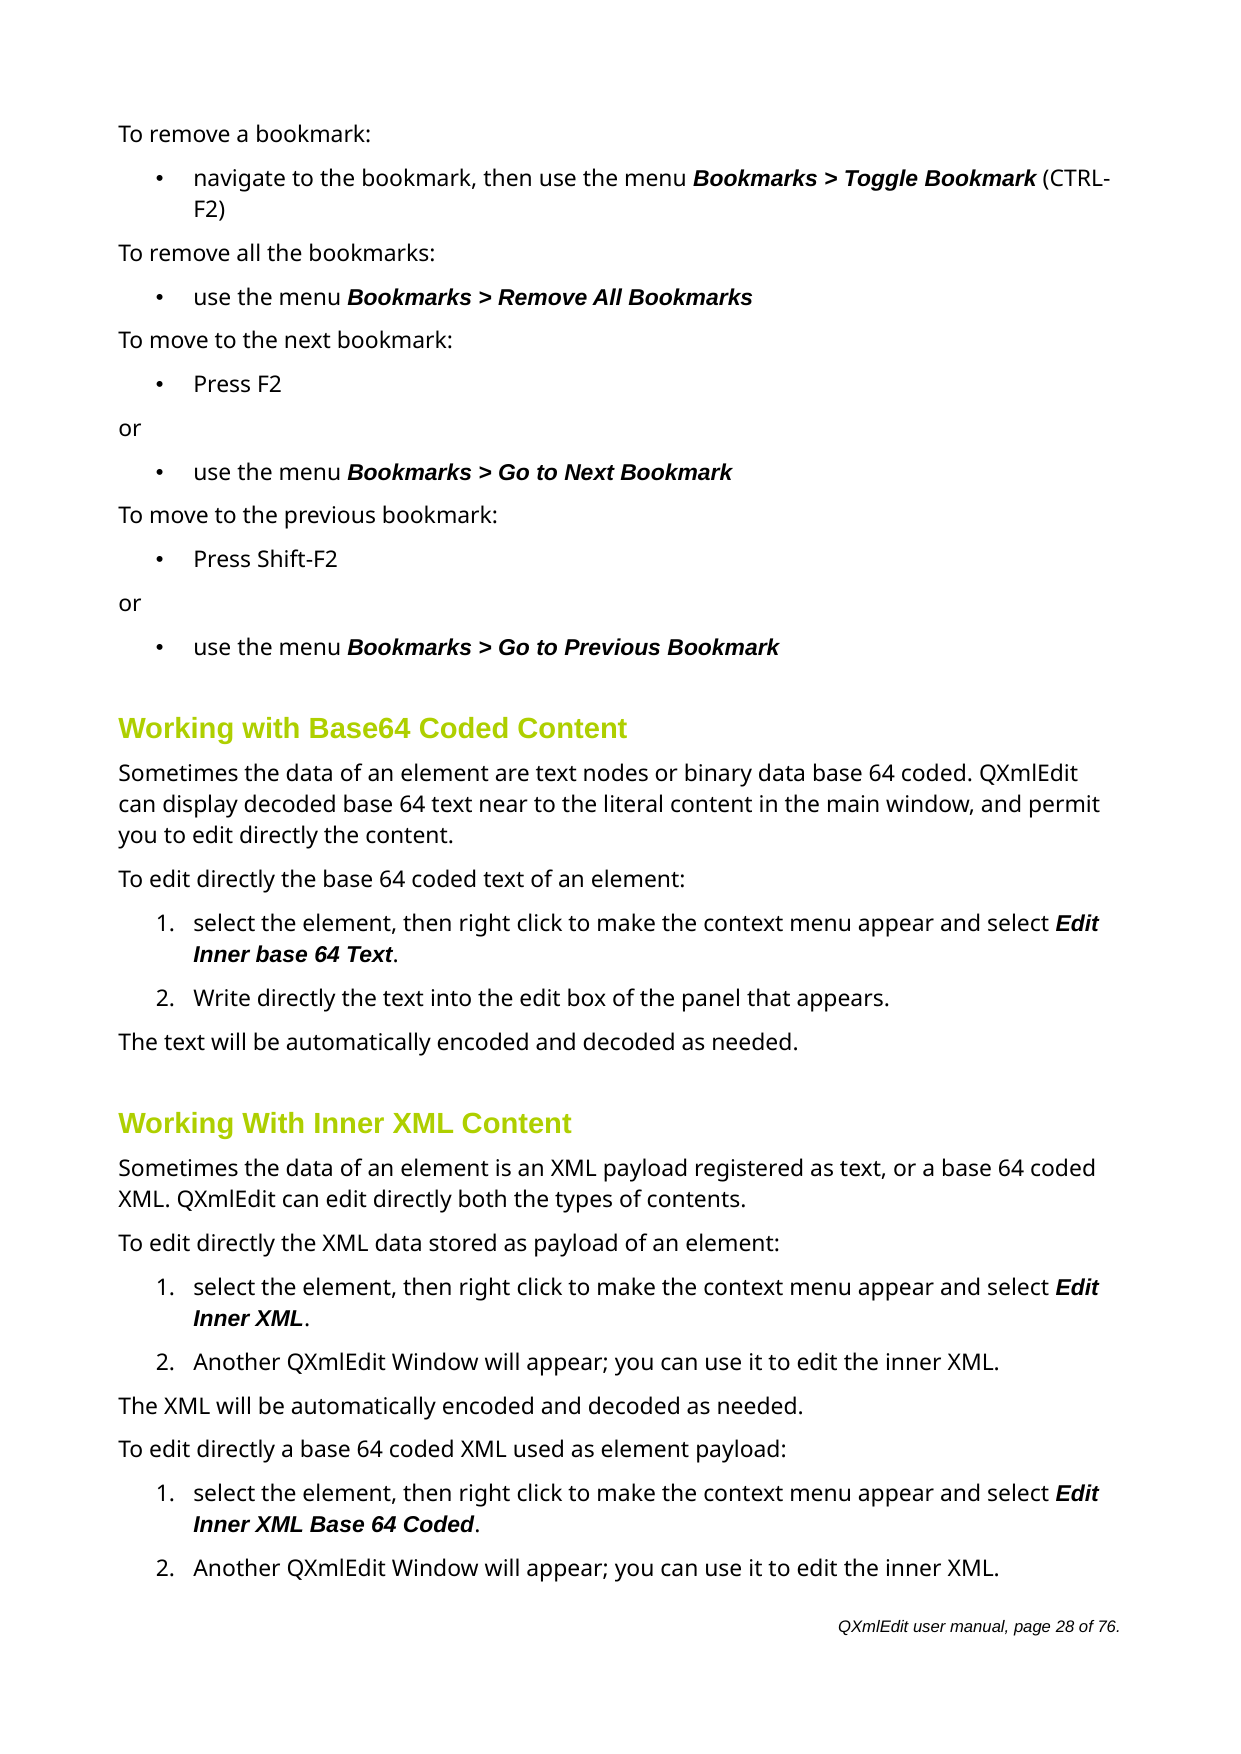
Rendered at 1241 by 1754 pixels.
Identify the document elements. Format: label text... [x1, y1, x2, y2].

text The text will be automatically encoded and decoded as needed. [118, 1026, 1122, 1057]
list Press Shift-F2 [156, 543, 1122, 574]
subtitle Working With Inner XML Content [118, 1106, 1122, 1140]
list Another QXmlEdit Window will appear; you can use it to edit the inner XML. [156, 1552, 1122, 1583]
text or [118, 412, 1122, 443]
text To remove a bookmark: [118, 118, 1122, 149]
list Another QXmlEdit Window will appear; you can use it to edit the inner XML. [156, 1346, 1122, 1377]
list Press F2 [156, 368, 1122, 399]
text To move to the previous bookmark: [118, 499, 1122, 531]
list use the menu Bookmarks > Remove All Bookmarks [156, 281, 1122, 312]
text To edit directly a base 64 coded XML used as element payload: [118, 1433, 1122, 1464]
list select the element, then right click to make the context menu appear and select Edit Inner XML Base 64 Coded. [156, 1477, 1122, 1539]
list Write directly the text into the edit box of the panel that appears. [156, 982, 1122, 1013]
text To move to the next bookmark: [118, 324, 1122, 356]
list select the element, then right click to make the context menu appear and select Edit Inner XML. [156, 1271, 1122, 1333]
text or [118, 587, 1122, 618]
text To remove all the bookmarks: [118, 237, 1122, 268]
list select the element, then right click to make the context menu appear and select Edit Inner base 64 Text. [156, 907, 1122, 969]
text To edit directly the base 64 coded text of an element: [118, 863, 1122, 894]
subtitle Working with Base64 Coded Content [118, 711, 1122, 744]
list use the menu Bookmarks > Go to Previous Bookmark [156, 631, 1122, 662]
text The XML will be automatically encoded and decoded as needed. [118, 1389, 1122, 1421]
list navigate to the bookmark, then use the menu Bookmarks > Toggle Bookmark (CTRL-F2) [156, 162, 1122, 224]
list use the menu Bookmarks > Go to Next Bookmark [156, 456, 1122, 487]
text Sometimes the data of an element is an XML payload registered as text, or a base 64 coded XML. QXmlEdit can edit directly both the types of contents. [118, 1152, 1122, 1214]
text To edit directly the XML data stored as payload of an element: [118, 1227, 1122, 1258]
text Sometimes the data of an element are text nodes or binary data base 64 coded. QXmlEdit can display decoded base 64 text near to the literal content in the main window, and permit you to edit directly the content. [118, 757, 1122, 851]
